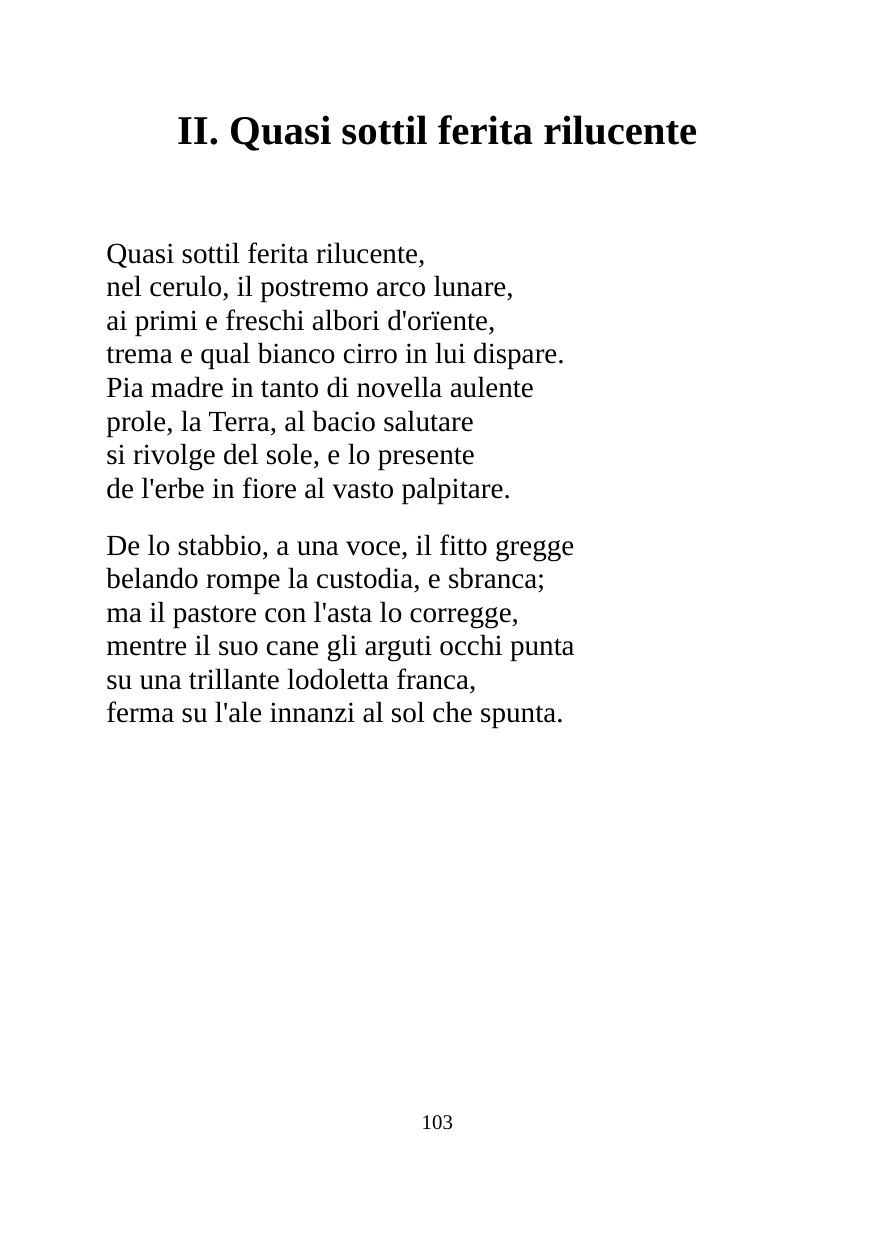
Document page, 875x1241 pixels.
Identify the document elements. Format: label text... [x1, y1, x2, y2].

text nel cerulo, il postremo arco lunare, [106, 269, 768, 303]
text ma il pastore con l'asta lo corregge, [106, 595, 768, 628]
text trema e qual bianco cirro in lui dispare. [106, 337, 768, 370]
text su una trillante lodoletta franca, [106, 662, 768, 696]
text ferma su l'ale innanzi al sol che spunta. [106, 696, 768, 729]
text mentre il suo cane gli arguti occhi punta [106, 628, 768, 662]
text de l'erbe in fiore al vasto palpitare. [106, 471, 768, 504]
text ai primi e freschi albori d'orïente, [106, 303, 768, 337]
text Pia madre in tanto di novella aulente [106, 370, 768, 404]
subtitle II. Quasi sottil ferita rilucente [106, 106, 768, 153]
text belando rompe la custodia, e sbranca; [106, 561, 768, 595]
text si rivolge del sole, e lo presente [106, 437, 768, 471]
text De lo stabbio, a una voce, il fitto gregge [106, 528, 768, 561]
text prole, la Terra, al bacio salutare [106, 404, 768, 437]
text Quasi sottil ferita rilucente, [106, 236, 768, 269]
